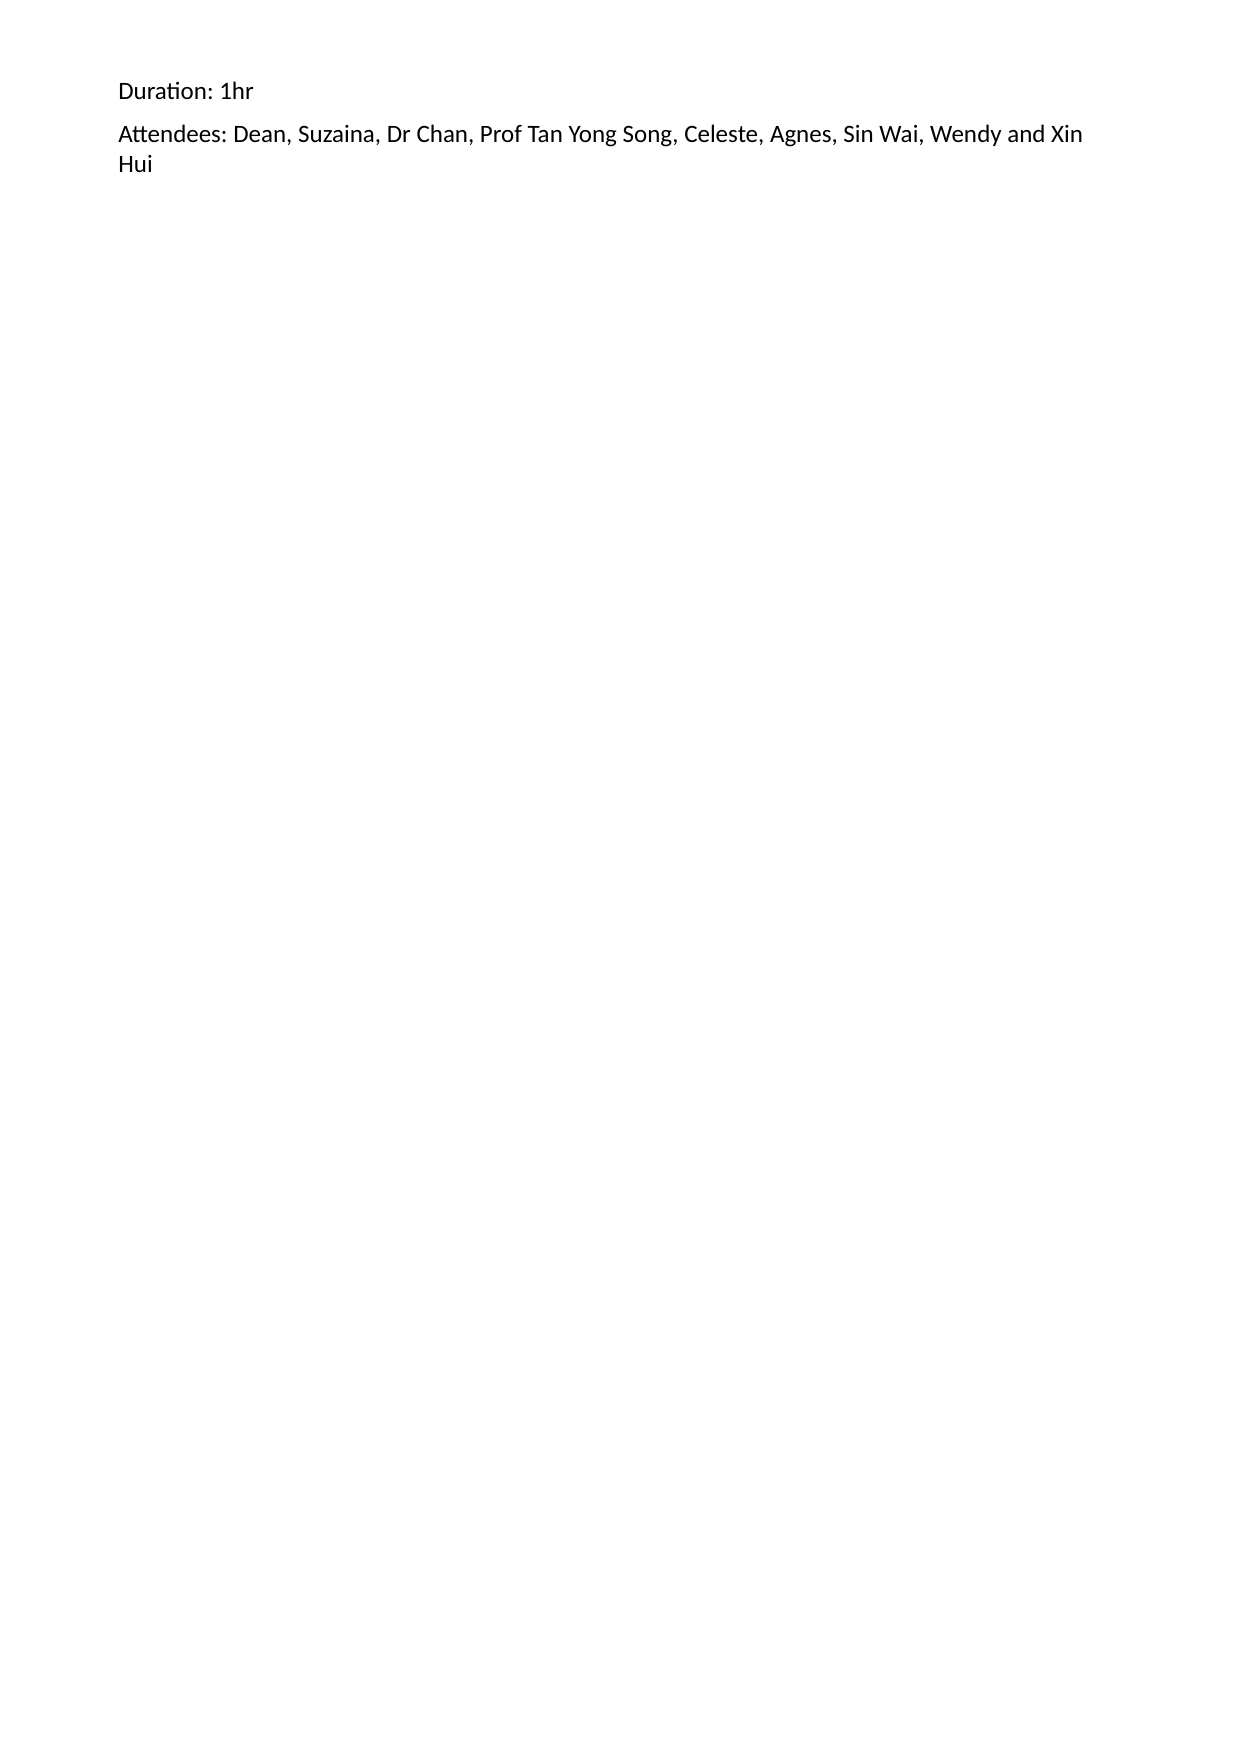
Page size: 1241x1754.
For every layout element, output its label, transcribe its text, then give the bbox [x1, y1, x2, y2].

text Duration: 1hr [118, 75, 1122, 106]
text Attendees: Dean, Suzaina, Dr Chan, Prof Tan Yong Song, Celeste, Agnes, Sin Wai, Wendy and Xin Hui [118, 118, 1122, 179]
